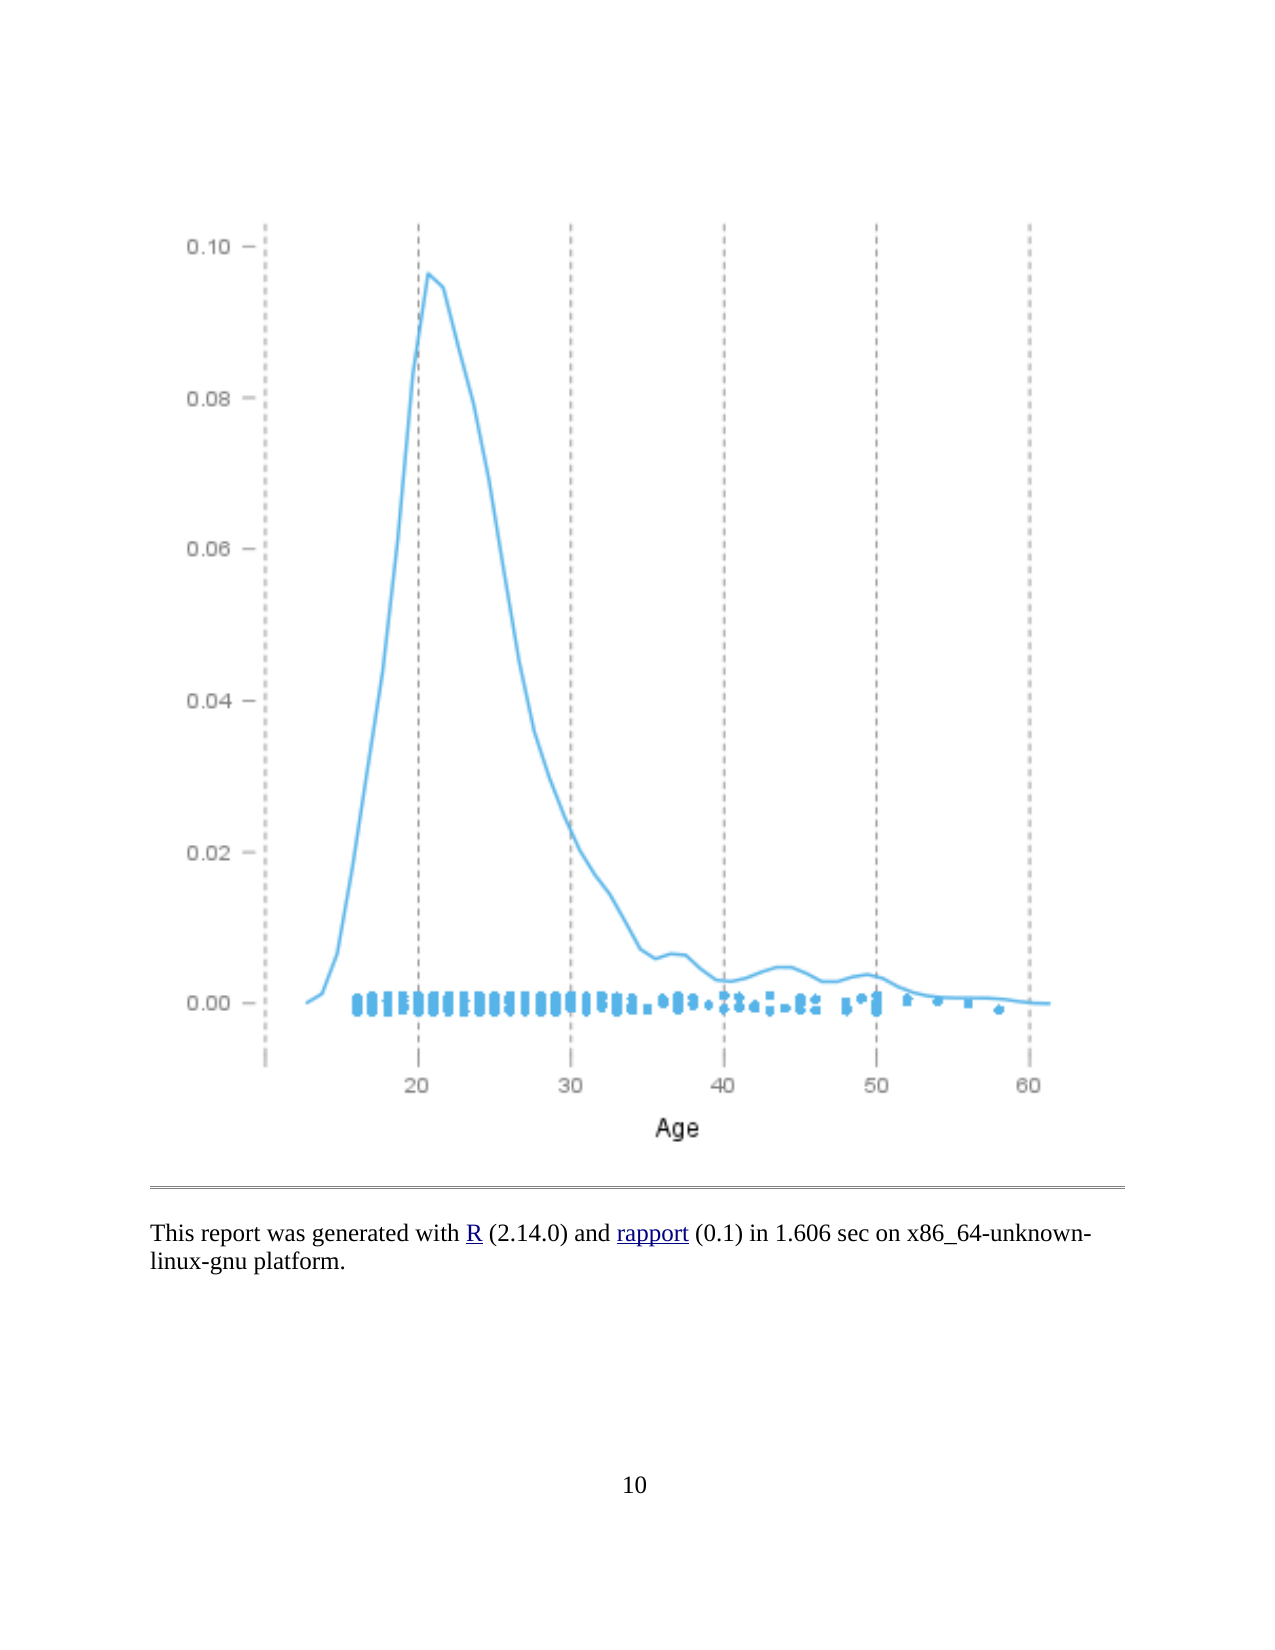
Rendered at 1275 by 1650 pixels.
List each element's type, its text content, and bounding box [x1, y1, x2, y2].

picture [150, 150, 1163, 1163]
text This report was generated with R (2.14.0) and rapport (0.1) in 1.606 sec on x86_64-unknown-linux-gnu platform. [150, 1218, 1125, 1275]
